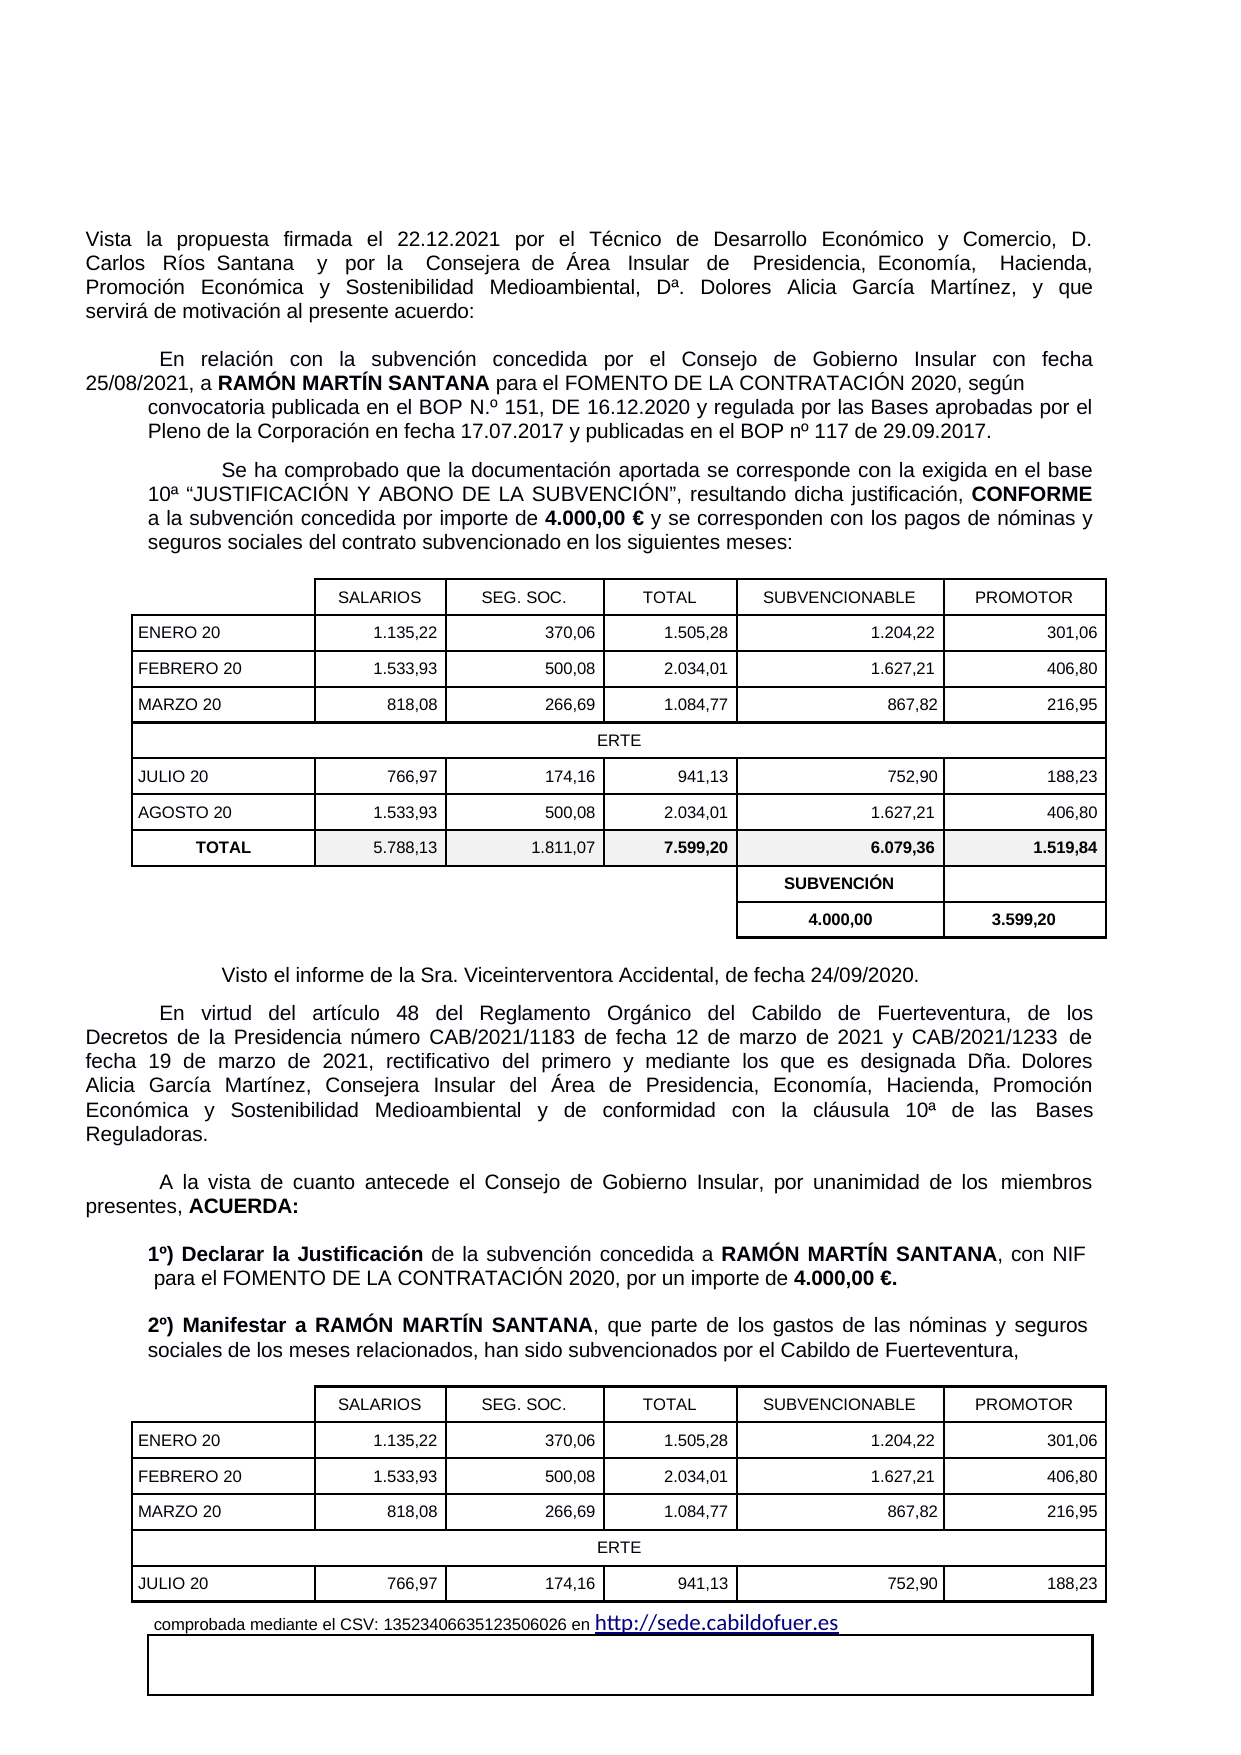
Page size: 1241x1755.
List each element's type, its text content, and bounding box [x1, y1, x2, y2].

table_cell 4.000,00 [738, 903, 943, 936]
table_cell 216,95 [945, 688, 1105, 721]
table_cell 3.599,20 [945, 903, 1105, 936]
text Visto el informe de la Sra. Viceinterventora Accidental, de fecha 24/09/2020. [221, 962, 1120, 986]
table_cell 1.204,22 [738, 1423, 943, 1457]
table_cell 766,97 [316, 1567, 445, 1600]
table_cell 1.811,07 [447, 831, 603, 865]
table_cell 266,69 [447, 688, 603, 721]
table_cell 941,13 [605, 1567, 736, 1600]
table_cell [945, 867, 1105, 901]
table_cell 174,16 [447, 1567, 603, 1600]
table_cell JULIO 20 [133, 1567, 314, 1600]
table_cell 818,08 [316, 1495, 445, 1529]
table_cell 1.084,77 [605, 1495, 736, 1529]
table_cell 1.533,93 [316, 795, 445, 829]
table_cell 1.135,22 [316, 616, 445, 650]
table_header SUBVENCIONABLE [738, 1388, 943, 1421]
table_header SEG. SOC. [447, 1388, 603, 1421]
table_cell MARZO 20 [133, 688, 314, 721]
table_cell 1.519,84 [945, 831, 1105, 865]
table_cell 301,06 [945, 616, 1105, 650]
table_cell 500,08 [447, 795, 603, 829]
table_cell 406,80 [945, 652, 1105, 686]
text Vista la propuesta firmada el 22.12.2021 por el Técnico de Desarrollo Económico y Comercio, D. Carlos Ríos Santana y por la Consejera de Área Insular de Presidencia, Economía, Hacienda, Promoción Económica y Sostenibilidad Medioambiental, Dª. Dolores Alicia García Martínez, y que servirá de motivación al presente acuerdo: [85, 227, 1093, 323]
text Se ha comprobado que la documentación aportada se corresponde con la exigida en el base 10ª “JUSTIFICACIÓN Y ABONO DE LA SUBVENCIÓN”, resultando dicha justificación, CONFORME a la subvención concedida por importe de 4.000,00 € y se corresponden con los pagos de nóminas y seguros sociales del contrato subvencionado en los siguientes meses: [148, 458, 1093, 554]
table_header PROMOTOR [945, 580, 1105, 614]
table_cell ENERO 20 [133, 616, 314, 650]
text 2º) Manifestar a RAMÓN MARTÍN SANTANA, que parte de los gastos de las nóminas y seguros sociales de los meses relacionados, han sido subvencionados por el Cabildo de Fuerteventura, [148, 1313, 1114, 1361]
text convocatoria publicada en el BOP N.º 151, DE 16.12.2020 y regulada por las Bases aprobadas por el Pleno de la Corporación en fecha 17.07.2017 y publicadas en el BOP nº 117 de 29.09.2017. [148, 395, 1093, 443]
table_header TOTAL [605, 1388, 736, 1421]
table_cell 500,08 [447, 1459, 603, 1493]
table_cell 301,06 [945, 1423, 1105, 1457]
table_cell ERTE [133, 724, 1105, 757]
table_cell 188,23 [945, 1567, 1105, 1600]
table_header SALARIOS [316, 1388, 445, 1421]
text En virtud del artículo 48 del Reglamento Orgánico del Cabildo de Fuerteventura, de los Decretos de la Presidencia número CAB/2021/1183 de fecha 12 de marzo de 2021 y CAB/2021/1233 de fecha 19 de marzo de 2021, rectificativo del primero y mediante los que es designada Dña. Dolores Alicia García Martínez, Consejera Insular del Área de Presidencia, Economía, Hacienda, Promoción Económica y Sostenibilidad Medioambiental y de conformidad con la cláusula 10ª de las Bases Reguladoras. [85, 1001, 1093, 1146]
table_cell 216,95 [945, 1495, 1105, 1529]
table_cell 6.079,36 [738, 831, 943, 865]
text para el FOMENTO DE LA CONTRATACIÓN 2020, por un importe de 4.000,00 €. [148, 1266, 1120, 1289]
table_cell 2.034,01 [605, 652, 736, 686]
table_cell 406,80 [945, 1459, 1105, 1493]
table_cell 1.084,77 [605, 688, 736, 721]
table_cell 370,06 [447, 616, 603, 650]
table_cell FEBRERO 20 [133, 1459, 314, 1493]
table_cell 1.627,21 [738, 652, 943, 686]
table_cell 266,69 [447, 1495, 603, 1529]
text A la vista de cuanto antecede el Consejo de Gobierno Insular, por unanimidad de los miembros presentes, ACUERDA: [85, 1169, 1093, 1218]
table_cell 2.034,01 [605, 1459, 736, 1493]
table_header SEG. SOC. [447, 580, 603, 614]
table_cell 941,13 [605, 759, 736, 793]
table_cell JULIO 20 [133, 759, 314, 793]
table_cell 7.599,20 [605, 831, 736, 865]
table_cell 1.505,28 [605, 616, 736, 650]
table_cell 500,08 [447, 652, 603, 686]
table_header SALARIOS [316, 580, 445, 614]
table_cell 1.533,93 [316, 652, 445, 686]
table_header PROMOTOR [945, 1388, 1105, 1421]
table_cell MARZO 20 [133, 1495, 314, 1529]
table_cell 1.505,28 [605, 1423, 736, 1457]
table_header [132, 1385, 314, 1421]
table_cell 406,80 [945, 795, 1105, 829]
table_cell AGOSTO 20 [133, 795, 314, 829]
table_cell 1.627,21 [738, 795, 943, 829]
table_cell ERTE [133, 1531, 1105, 1564]
text En relación con la subvención concedida por el Consejo de Gobierno Insular con fecha 25/08/2021, a RAMÓN MARTÍN SANTANA para el FOMENTO DE LA CONTRATACIÓN 2020, según [85, 347, 1093, 395]
table_cell TOTAL [133, 831, 314, 865]
table_cell FEBRERO 20 [133, 652, 314, 686]
table_cell 1.627,21 [738, 1459, 943, 1493]
table_cell 867,82 [738, 688, 943, 721]
table_cell 1.135,22 [316, 1423, 445, 1457]
table_cell 370,06 [447, 1423, 603, 1457]
table_cell [132, 867, 736, 936]
table_cell 2.034,01 [605, 795, 736, 829]
table_cell ENERO 20 [133, 1423, 314, 1457]
table_cell 1.533,93 [316, 1459, 445, 1493]
table_cell 752,90 [738, 759, 943, 793]
table_cell SUBVENCIÓN [738, 867, 943, 901]
table_cell 188,23 [945, 759, 1105, 793]
table_cell 752,90 [738, 1567, 943, 1600]
table_header TOTAL [605, 580, 736, 614]
table_cell 174,16 [447, 759, 603, 793]
table_cell 5.788,13 [316, 831, 445, 865]
table_cell 867,82 [738, 1495, 943, 1529]
text 1º) Declarar la Justificación de la subvención concedida a RAMÓN MARTÍN SANTANA, con NIF [148, 1242, 1120, 1266]
table_header [132, 578, 314, 614]
table_cell 766,97 [316, 759, 445, 793]
table_cell 818,08 [316, 688, 445, 721]
table_cell 1.204,22 [738, 616, 943, 650]
table_header SUBVENCIONABLE [738, 580, 943, 614]
